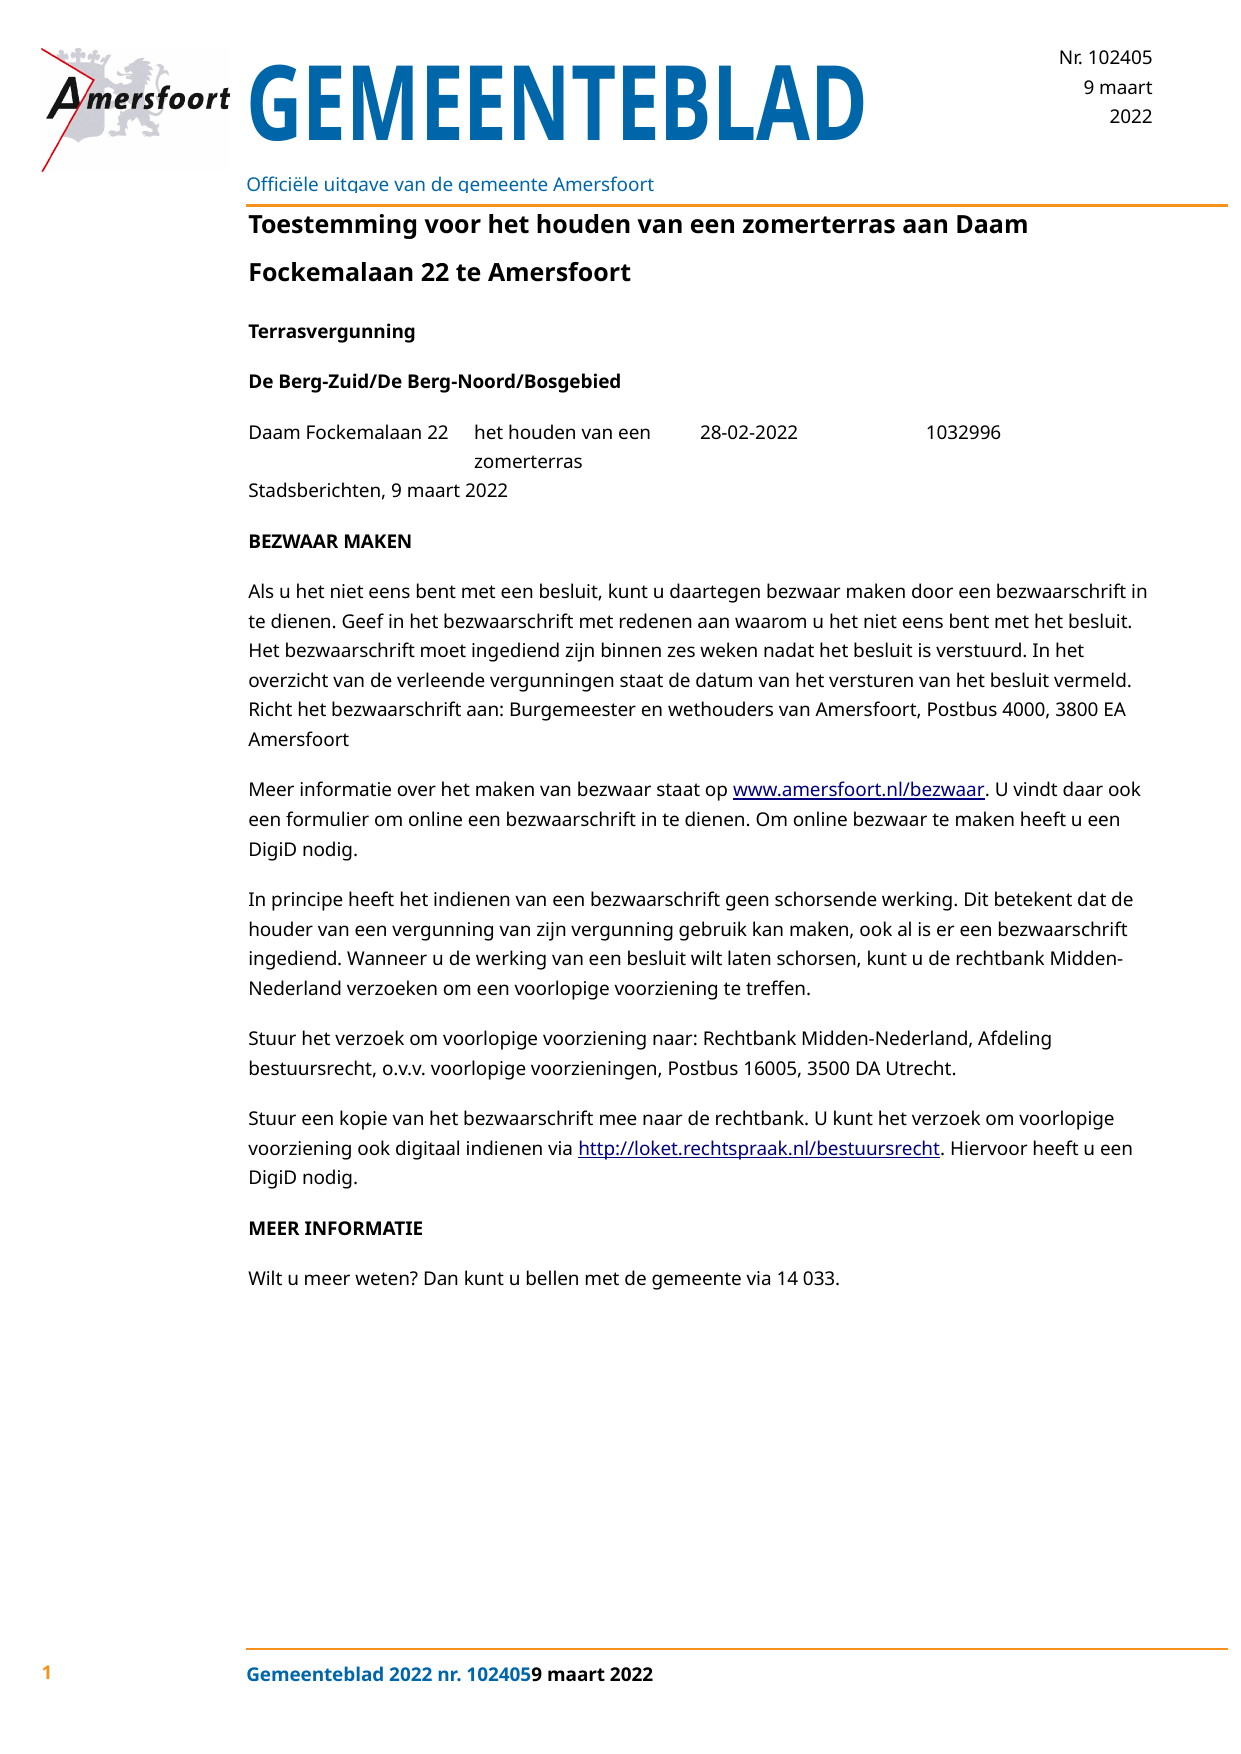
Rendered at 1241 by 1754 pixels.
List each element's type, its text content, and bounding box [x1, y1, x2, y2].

text Toestemming voor het houden van een zomerterras aan Daam Fockemalaan 22 te Amersfoort [248, 207, 1152, 288]
text Als u het niet eens bent met een besluit, kunt u daartegen bezwaar maken door een bezwaarschrift in te dienen. Geef in het bezwaarschrift met redenen aan waarom u het niet eens bent met het besluit. Het bezwaarschrift moet ingediend zijn binnen zes weken nadat het besluit is verstuurd. In het overzicht van de verleende vergunningen staat de datum van het versturen van het besluit vermeld. Richt het bezwaarschrift aan: Burgemeester en wethouders van Amersfoort, Postbus 4000, 3800 EA Amersfoort [248, 578, 1152, 752]
picture [41, 47, 231, 172]
text Stadsberichten, 9 maart 2022 [248, 477, 1152, 503]
table_header 28-02-2022 [700, 419, 926, 474]
table_header Daam Fockemalaan 22 [248, 419, 474, 474]
text In principe heeft het indienen van een bezwaarschrift geen schorsende werking. Dit betekent dat de houder van een vergunning van zijn vergunning gebruik kan maken, ook al is er een bezwaarschrift ingediend. Wanneer u de werking van een besluit wilt laten schorsen, kunt u de rechtbank Midden-Nederland verzoeken om een voorlopige voorziening te treffen. [248, 886, 1152, 1001]
text Terrasvergunning [248, 318, 1152, 344]
text Stuur een kopie van het bezwaarschrift mee naar de rechtbank. U kunt het verzoek om voorlopige voorziening ook digitaal indienen via http://loket.rechtspraak.nl/bestuursrecht. Hiervoor heeft u een DigiD nodig. [248, 1105, 1152, 1190]
text Meer informatie over het maken van bezwaar staat op www.amersfoort.nl/bezwaar. U vindt daar ook een formulier om online een bezwaarschrift in te dienen. Om online bezwaar te maken heeft u een DigiD nodig. [248, 777, 1152, 861]
text BEZWAAR MAKEN [248, 528, 1152, 553]
table_header 1032996 [926, 419, 1152, 474]
text Wilt u meer weten? Dan kunt u bellen met de gemeente via 14 033. [248, 1265, 1152, 1291]
text MEER INFORMATIE [248, 1215, 1152, 1241]
text De Berg-Zuid/De Berg-Noord/Bosgebied [248, 368, 1152, 394]
table_header het houden van een zomerterras [474, 419, 700, 474]
text Stuur het verzoek om voorlopige voorziening naar: Rechtbank Midden-Nederland, Afdeling bestuursrecht, o.v.v. voorlopige voorzieningen, Postbus 16005, 3500 DA Utrecht. [248, 1025, 1152, 1081]
